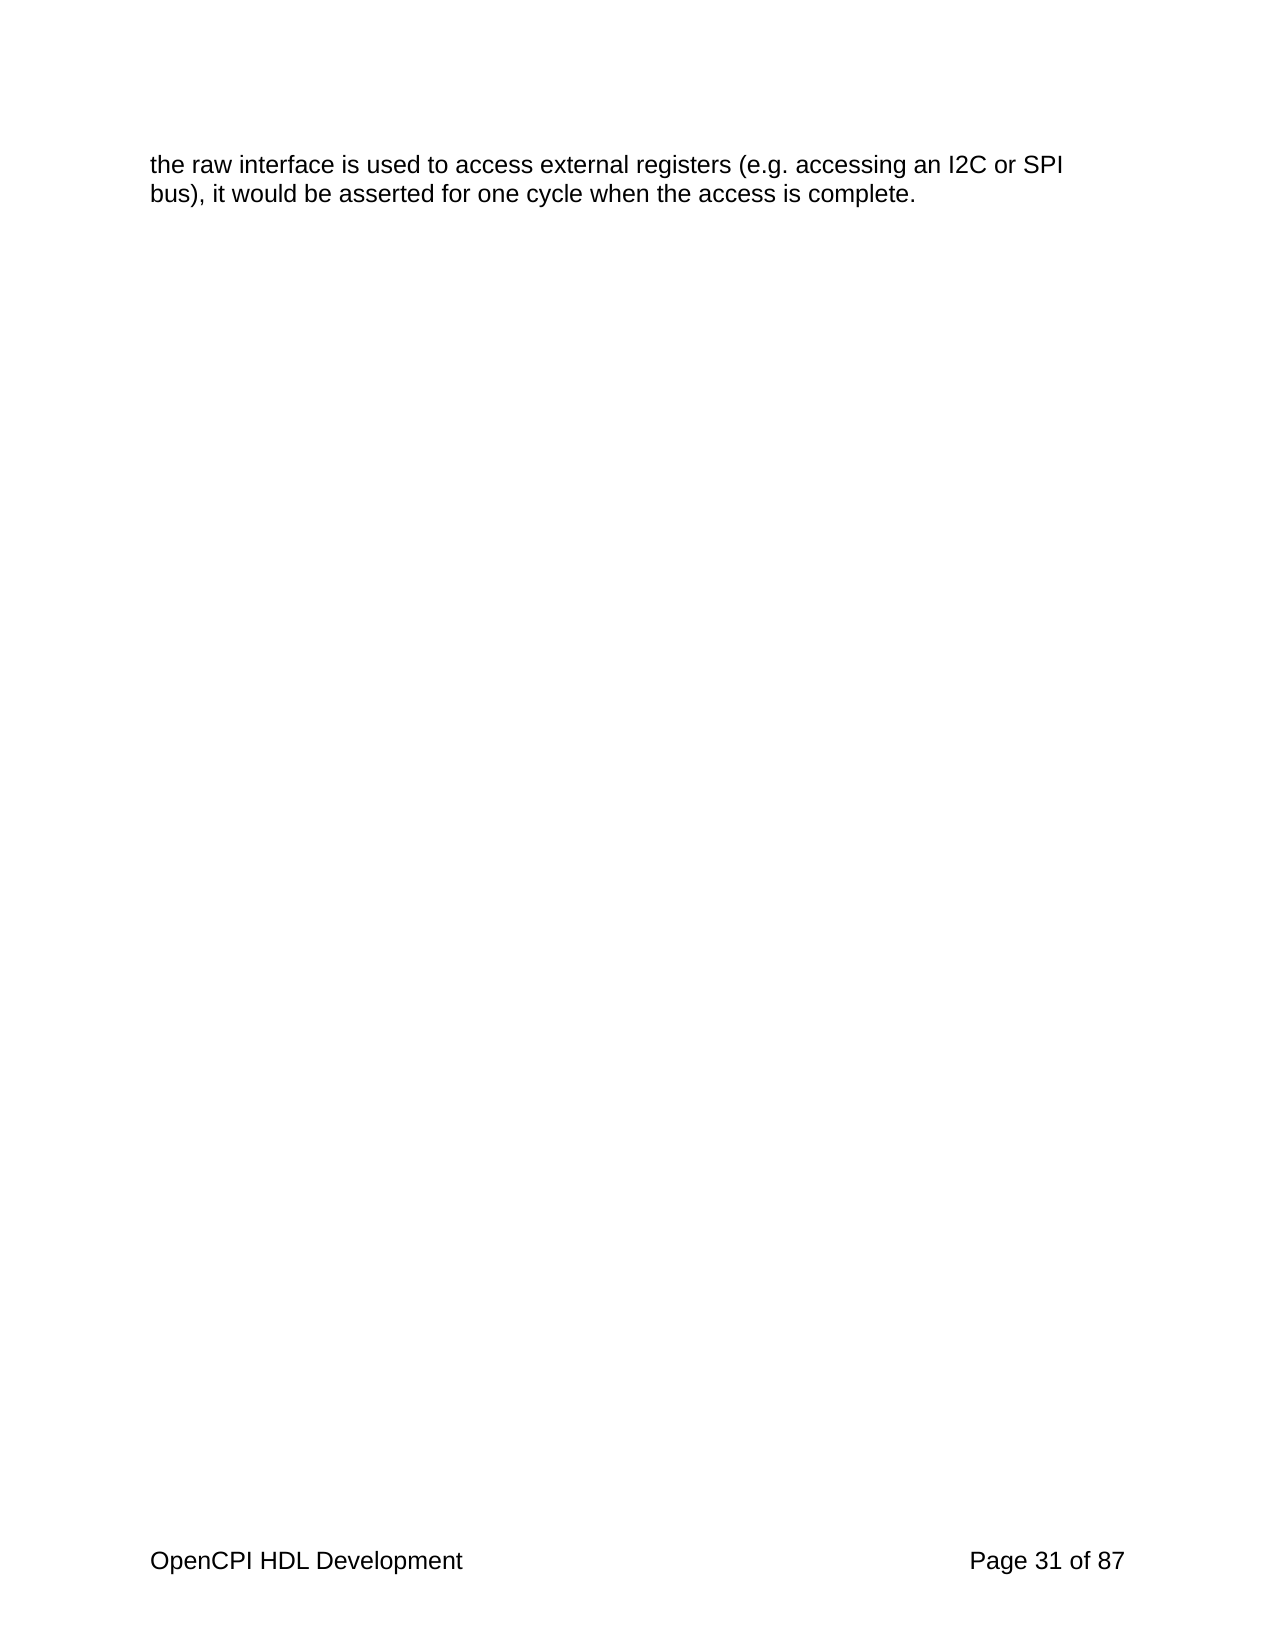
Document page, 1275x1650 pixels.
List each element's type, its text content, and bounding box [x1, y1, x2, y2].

text the raw interface is used to access external registers (e.g. accessing an I2C or SPI bus), it would be asserted for one cycle when the access is complete. [150, 150, 1125, 207]
